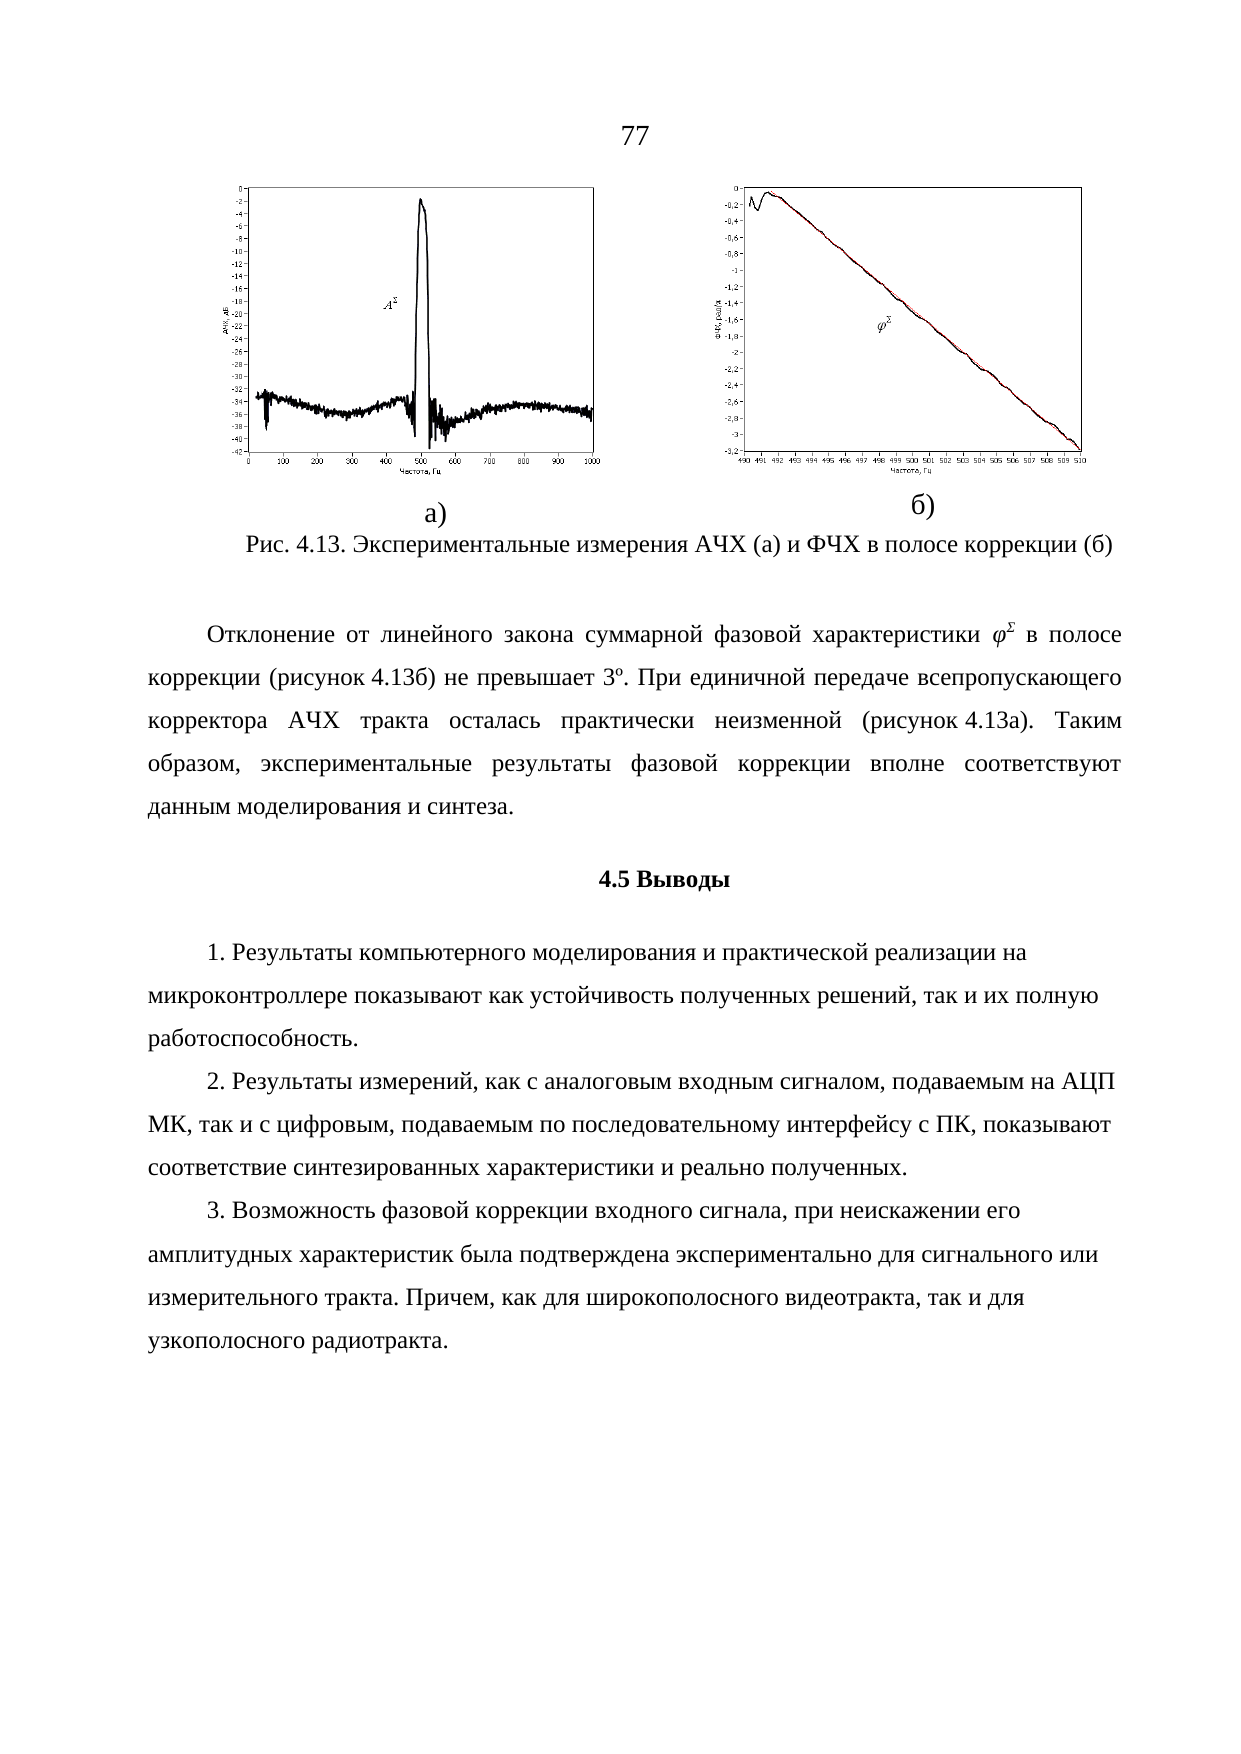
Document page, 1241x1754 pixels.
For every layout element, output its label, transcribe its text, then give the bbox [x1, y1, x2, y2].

text Отклонение от линейного закона суммарной фазовой характеристики φƩ в полосе коррекции (рисунок 4.13б) не превышает 3º. При единичной передаче всепропускающего корректора АЧХ тракта осталась практически неизменной (рисунок 4.13а). Таким образом, экспериментальные результаты фазовой коррекции вполне соответствуют данным моделирования и синтеза. [148, 619, 1122, 820]
table_header а) [163, 181, 649, 529]
table_header б) [650, 181, 1137, 529]
text 2. Результаты измерений, как с аналоговым входным сигналом, подаваемым на АЦП МК, так и с цифровым, подаваемым по последовательному интерфейсу с ПК, показывают соответствие синтезированных характеристики и реально полученных. [148, 1066, 1122, 1181]
table_cell Рис. 4.13. Экспериментальные измерения АЧХ (а) и ФЧХ в полосе коррекции (б) [163, 529, 1137, 558]
picture [690, 181, 1097, 478]
text 3. Возможность фазовой коррекции входного сигнала, при неискажении его амплитудных характеристик была подтверждена экспериментально для сигнального или измерительного тракта. Причем, как для широкополосного видеотракта, так и для узкополосного радиотракта. [148, 1196, 1122, 1354]
picture [203, 181, 609, 479]
text 1. Результаты компьютерного моделирования и практической реализации на микроконтроллере показывают как устойчивость полученных решений, так и их полную работоспособность. [148, 937, 1122, 1052]
subtitle 4.5 Выводы [148, 864, 1122, 893]
